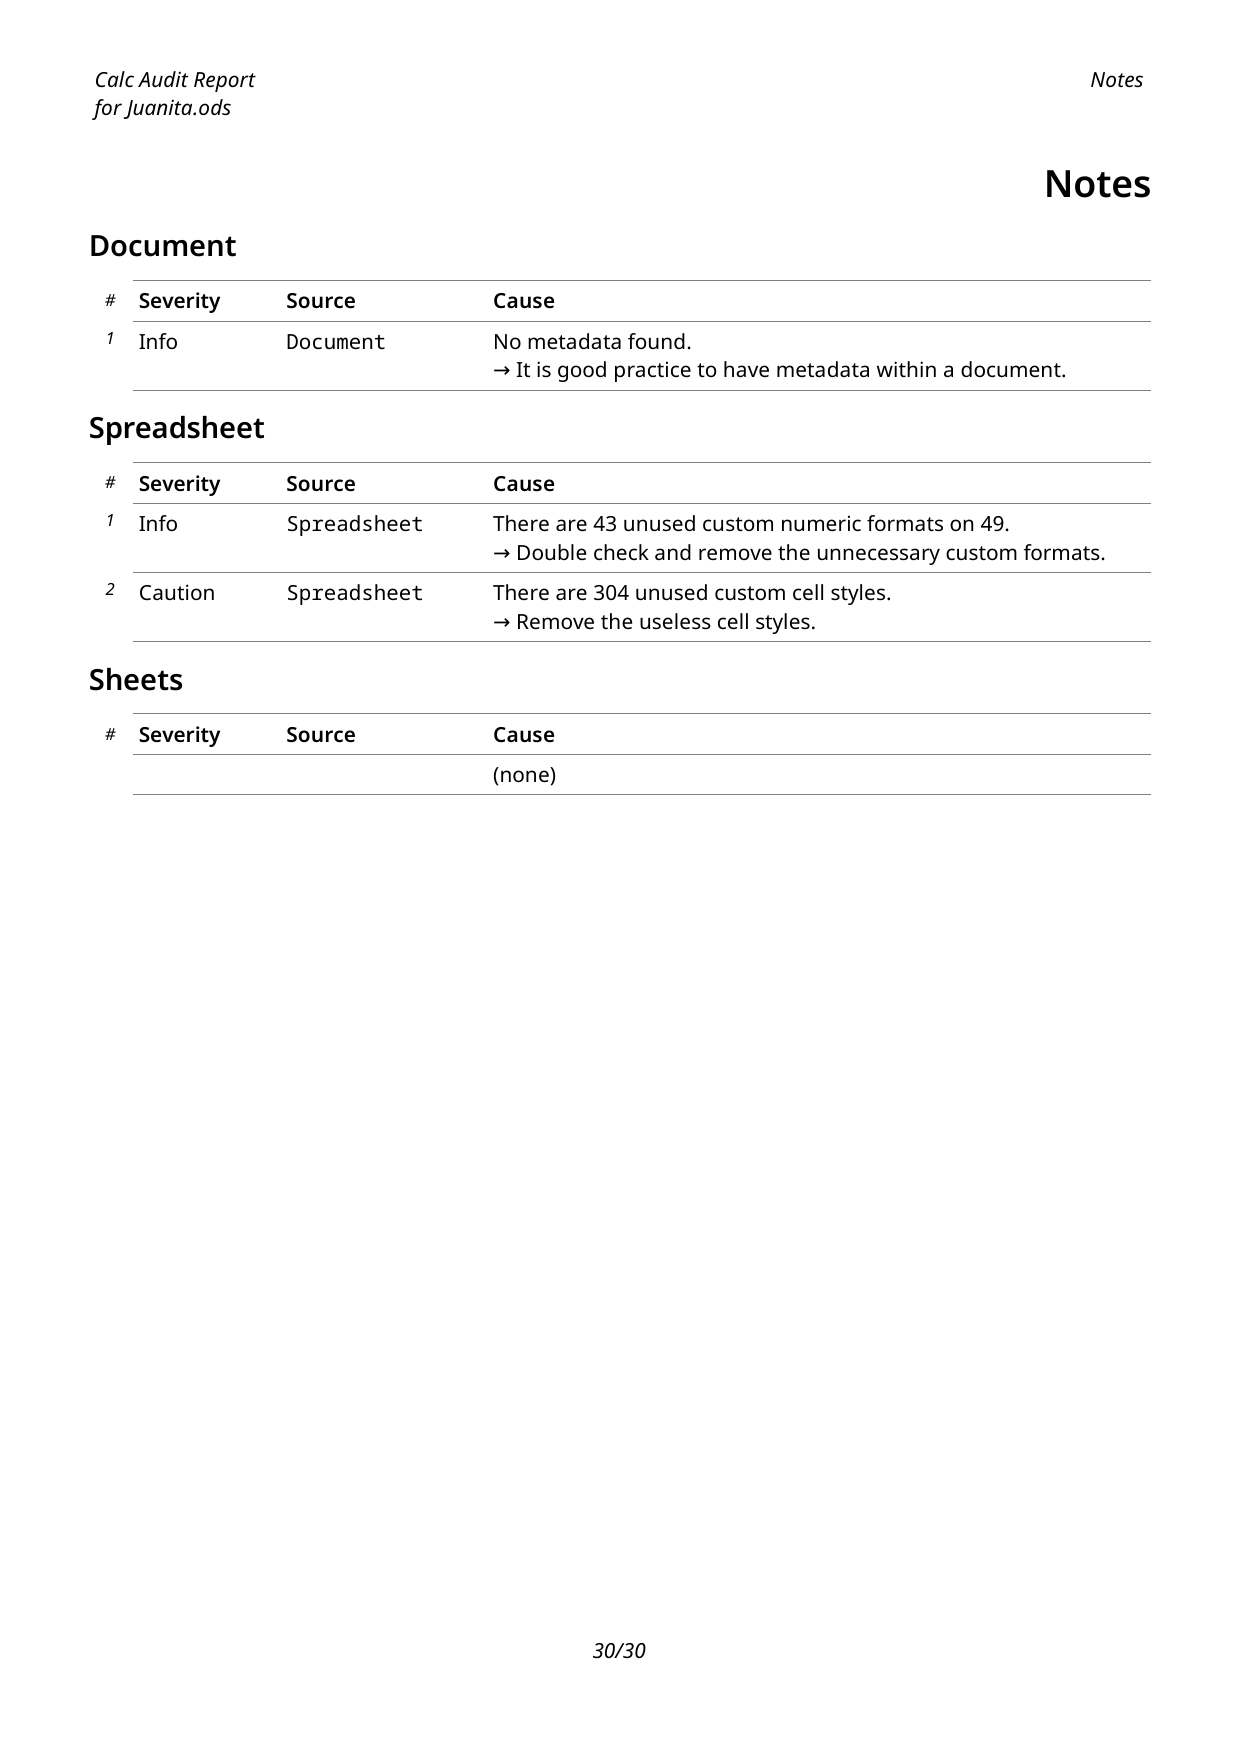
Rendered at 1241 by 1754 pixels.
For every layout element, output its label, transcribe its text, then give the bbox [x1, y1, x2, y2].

table_header Source [280, 714, 487, 754]
table_header # [89, 280, 133, 321]
table_header Cause [487, 281, 1151, 321]
table_header Severity [133, 714, 280, 754]
table_cell Spreadsheet [280, 504, 487, 572]
table_cell 1 [89, 503, 133, 572]
table_header Source [280, 281, 487, 321]
table_cell 1 [89, 321, 133, 390]
table_cell There are 304 unused custom cell styles. → Remove the useless cell styles. [487, 573, 1151, 641]
subtitle Document [88, 226, 1152, 265]
table_header Severity [133, 463, 280, 503]
table_cell There are 43 unused custom numeric formats on 49. → Double check and remove the unnecessary custom formats. [487, 504, 1151, 572]
table_cell 2 [89, 572, 133, 641]
table_header # [89, 713, 133, 754]
table_cell Info [133, 322, 280, 390]
table_cell No metadata found. → It is good practice to have metadata within a document. [487, 322, 1151, 390]
table_cell (none) [487, 755, 1151, 794]
table_cell [280, 755, 487, 794]
table_header Cause [487, 463, 1151, 503]
table_cell [133, 755, 280, 794]
table_cell [89, 754, 133, 794]
table_header # [89, 462, 133, 503]
table_header Source [280, 463, 487, 503]
table_header Cause [487, 714, 1151, 754]
table_header Severity [133, 281, 280, 321]
subtitle Sheets [88, 659, 1152, 698]
subtitle Notes [88, 157, 1152, 208]
table_cell Info [133, 504, 280, 572]
table_cell Spreadsheet [280, 573, 487, 641]
subtitle Spreadsheet [88, 408, 1152, 447]
table_cell Document [280, 322, 487, 390]
table_cell Caution [133, 573, 280, 641]
